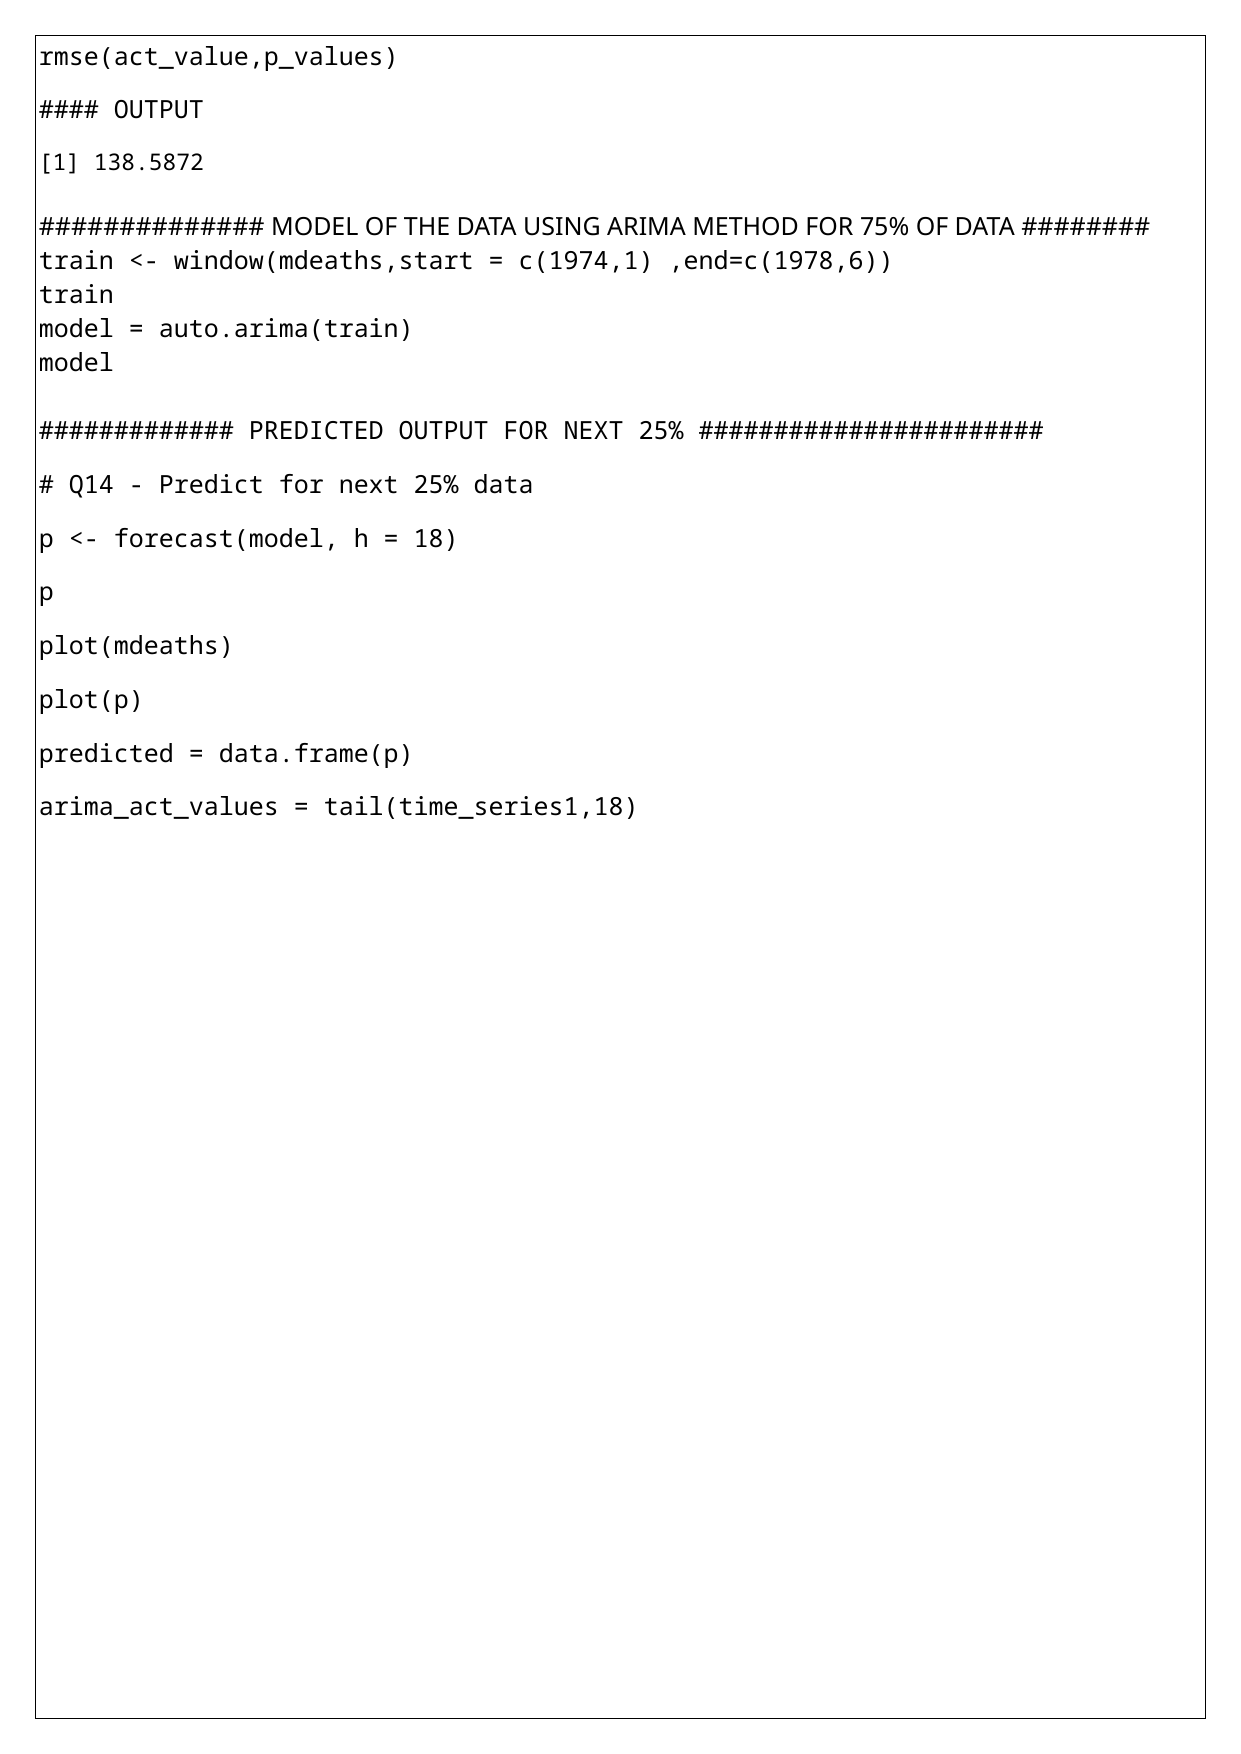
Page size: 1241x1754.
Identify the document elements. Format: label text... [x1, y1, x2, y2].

text plot(p) [38, 682, 1202, 716]
text # Q14 - Predict for next 25% data [38, 467, 1202, 501]
text rmse(act_value,p_values) [38, 38, 1202, 72]
text plot(mdeaths) [38, 628, 1202, 662]
text arima_act_values = tail(time_series1,18) [38, 789, 1202, 823]
text p [38, 574, 1202, 608]
text predicted = data.frame(p) [38, 735, 1202, 769]
text model [38, 345, 1202, 379]
text p <- forecast(model, h = 18) [38, 520, 1202, 554]
text ############# PREDICTED OUTPUT FOR NEXT 25% ####################### [38, 413, 1202, 447]
text ############## MODEL OF THE DATA USING ARIMA METHOD FOR 75% OF DATA ######## [38, 208, 1202, 242]
text train [38, 277, 1202, 311]
text train <- window(mdeaths,start = c(1974,1) ,end=c(1978,6)) [38, 242, 1202, 277]
text [1] 138.5872 [38, 146, 1202, 177]
text #### OUTPUT [38, 92, 1202, 126]
text model = auto.arima(train) [38, 311, 1202, 345]
